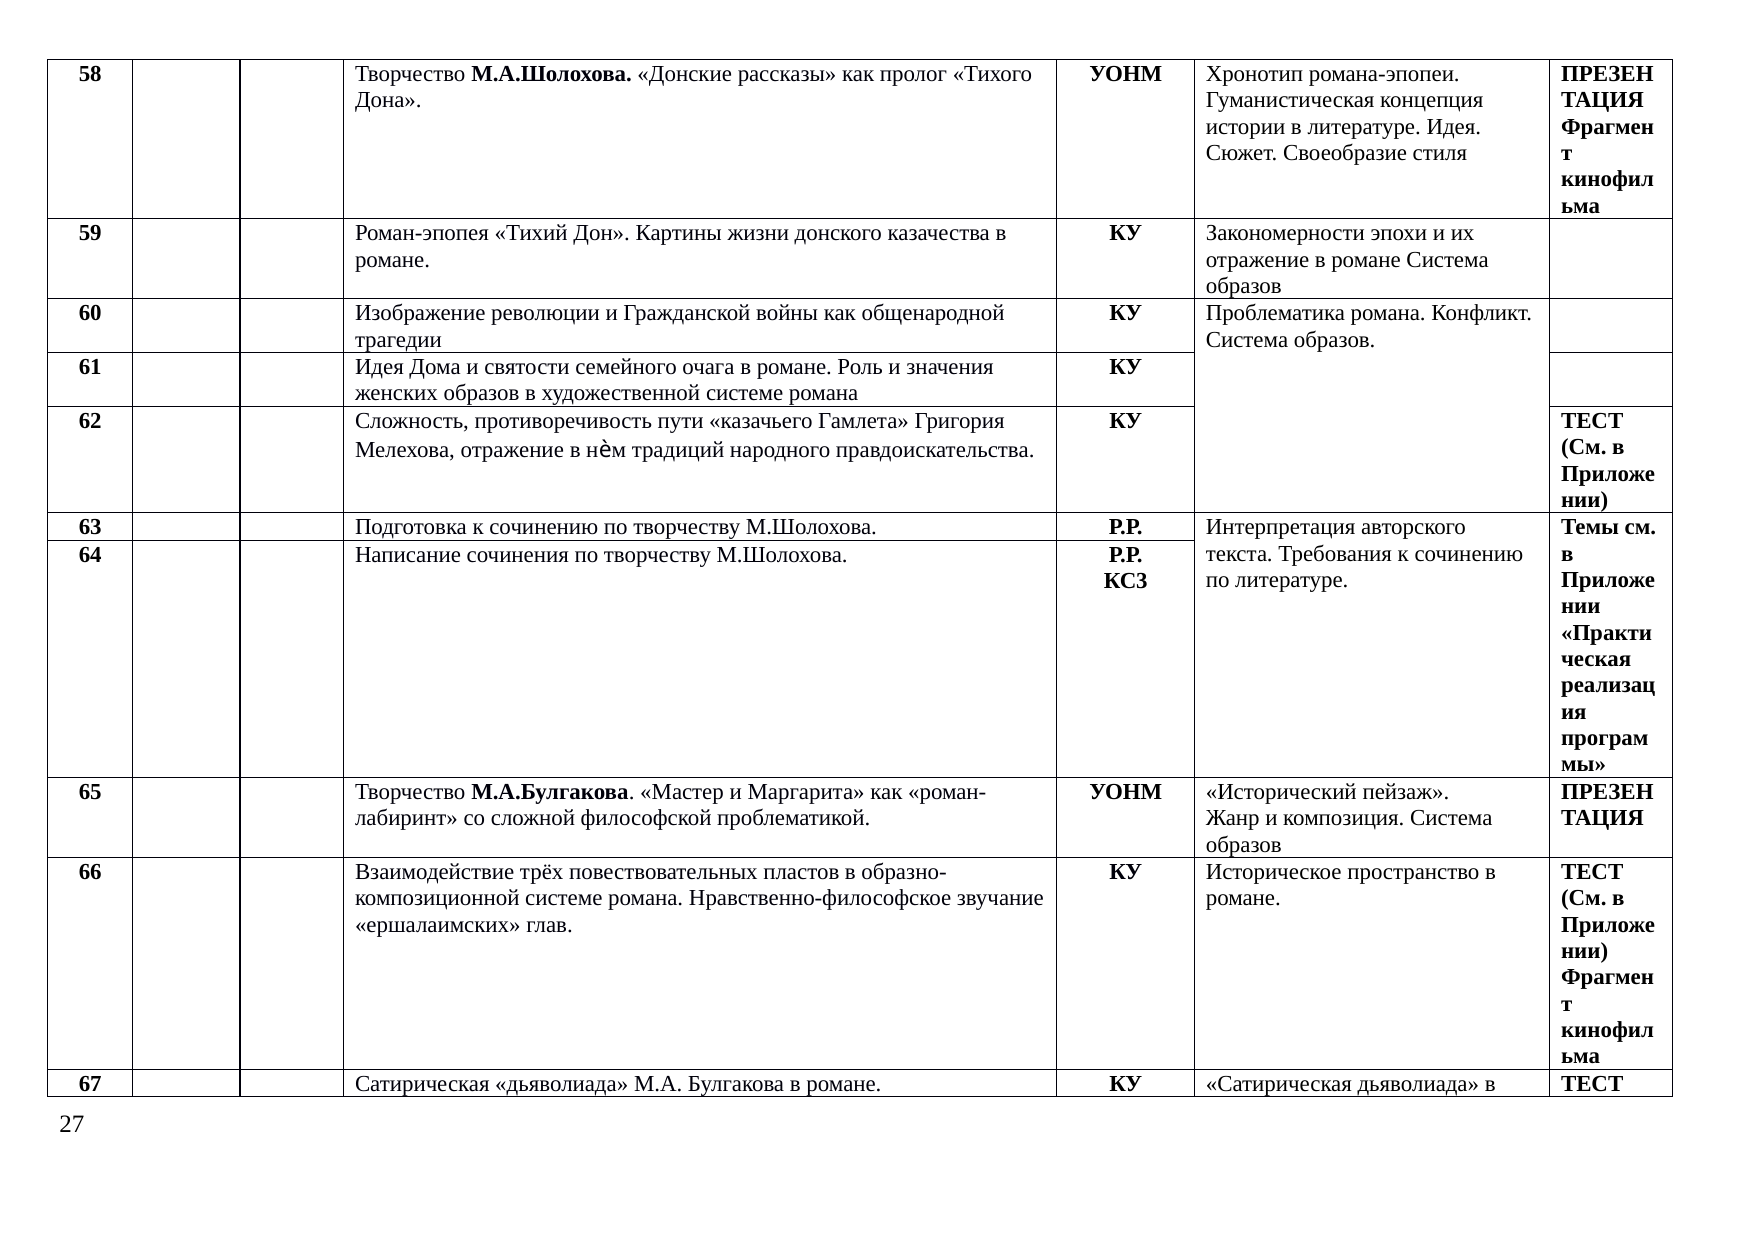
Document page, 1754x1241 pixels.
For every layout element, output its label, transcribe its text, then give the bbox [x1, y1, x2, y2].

table_cell [1550, 353, 1672, 406]
table_cell [241, 219, 343, 298]
table_cell [241, 778, 343, 857]
table_cell [241, 299, 343, 352]
table_cell [133, 299, 239, 352]
table_cell [133, 219, 239, 298]
table_cell 60 [48, 299, 132, 352]
table_cell 65 [48, 778, 132, 857]
table_cell [1550, 299, 1672, 352]
table_cell УОНМ [1057, 778, 1194, 857]
table_cell ТЕСТ [1550, 1070, 1672, 1096]
table_cell [133, 513, 239, 540]
table_cell 61 [48, 353, 132, 406]
table_cell 59 [48, 219, 132, 298]
table_cell 64 [48, 541, 132, 777]
table_cell Написание сочинения по творчеству М.Шолохова. [344, 541, 1056, 777]
table_cell Хронотип романа-эпопеи. Гуманистическая концепция истории в литературе. Идея. Сюжет. Своеобразие стиля [1195, 60, 1549, 218]
table_cell [133, 1070, 239, 1096]
table_cell Р.Р. [1057, 513, 1194, 540]
table_cell [133, 778, 239, 857]
table_cell «Сатирическая дьяволиада» в [1195, 1070, 1549, 1096]
table_cell Роман-эпопея «Тихий Дон». Картины жизни донского казачества в романе. [344, 219, 1056, 298]
table_cell 67 [48, 1070, 132, 1096]
table_cell Темы см. в Приложении «Практическая реализация программы» [1550, 513, 1672, 777]
table_cell КУ [1057, 219, 1194, 298]
table_cell [133, 407, 239, 512]
table_cell ПРЕЗЕНТАЦИЯ [1550, 778, 1672, 857]
table_cell [241, 407, 343, 512]
table_cell Историческое пространство в романе. [1195, 858, 1549, 1069]
table_cell «Исторический пейзаж». Жанр и композиция. Система образов [1195, 778, 1549, 857]
table_cell 63 [48, 513, 132, 540]
table_cell Сатирическая «дьяволиада» М.А. Булгакова в романе. [344, 1070, 1056, 1096]
table_cell [241, 858, 343, 1069]
table_cell 58 [48, 60, 132, 218]
table_cell Творчество М.А.Булгакова. «Мастер и Маргарита» как «роман-лабиринт» со сложной философской проблематикой. [344, 778, 1056, 857]
table_cell [133, 60, 239, 218]
table_cell [241, 541, 343, 777]
table_cell [133, 858, 239, 1069]
table_cell Закономерности эпохи и их отражение в романе Система образов [1195, 219, 1549, 298]
table_cell 62 [48, 407, 132, 512]
table_cell Идея Дома и святости семейного очага в романе. Роль и значения женских образов в художественной системе романа [344, 353, 1056, 406]
table_cell КУ [1057, 299, 1194, 352]
table_cell ТЕСТ (См. в Приложении) Фрагмент кинофильма [1550, 858, 1672, 1069]
table_cell Сложность, противоречивость пути «казачьего Гамлета» Григория Мелехова, отражение в нѐм традиций народного правдоискательства. [344, 407, 1056, 512]
table_cell КУ [1057, 858, 1194, 1069]
table_cell УОНМ [1057, 60, 1194, 218]
table_cell [1550, 219, 1672, 298]
table_cell Изображение революции и Гражданской войны как общенародной трагедии [344, 299, 1056, 352]
table_cell Подготовка к сочинению по творчеству М.Шолохова. [344, 513, 1056, 540]
table_cell [133, 541, 239, 777]
table_cell КУ [1057, 407, 1194, 512]
table_cell КУ [1057, 1070, 1194, 1096]
table_cell [241, 1070, 343, 1096]
table_cell Р.Р. КС3 [1057, 541, 1194, 777]
table_cell КУ [1057, 353, 1194, 406]
table_cell ПРЕЗЕНТАЦИЯ Фрагмент кинофильма [1550, 60, 1672, 218]
table_cell Интерпретация авторского текста. Требования к сочинению по литературе. [1195, 513, 1549, 777]
table_cell Взаимодействие трёх повествовательных пластов в образно-композиционной системе романа. Нравственно-философское звучание «ершалаимских» глав. [344, 858, 1056, 1069]
table_cell [133, 353, 239, 406]
table_cell 66 [48, 858, 132, 1069]
table_cell [241, 353, 343, 406]
table_cell [241, 513, 343, 540]
table_cell [241, 60, 343, 218]
table_cell ТЕСТ (См. в Приложении) [1550, 407, 1672, 512]
table_cell Проблематика романа. Конфликт. Система образов. [1195, 299, 1549, 512]
table_cell Творчество М.А.Шолохова. «Донские рассказы» как пролог «Тихого Дона». [344, 60, 1056, 218]
